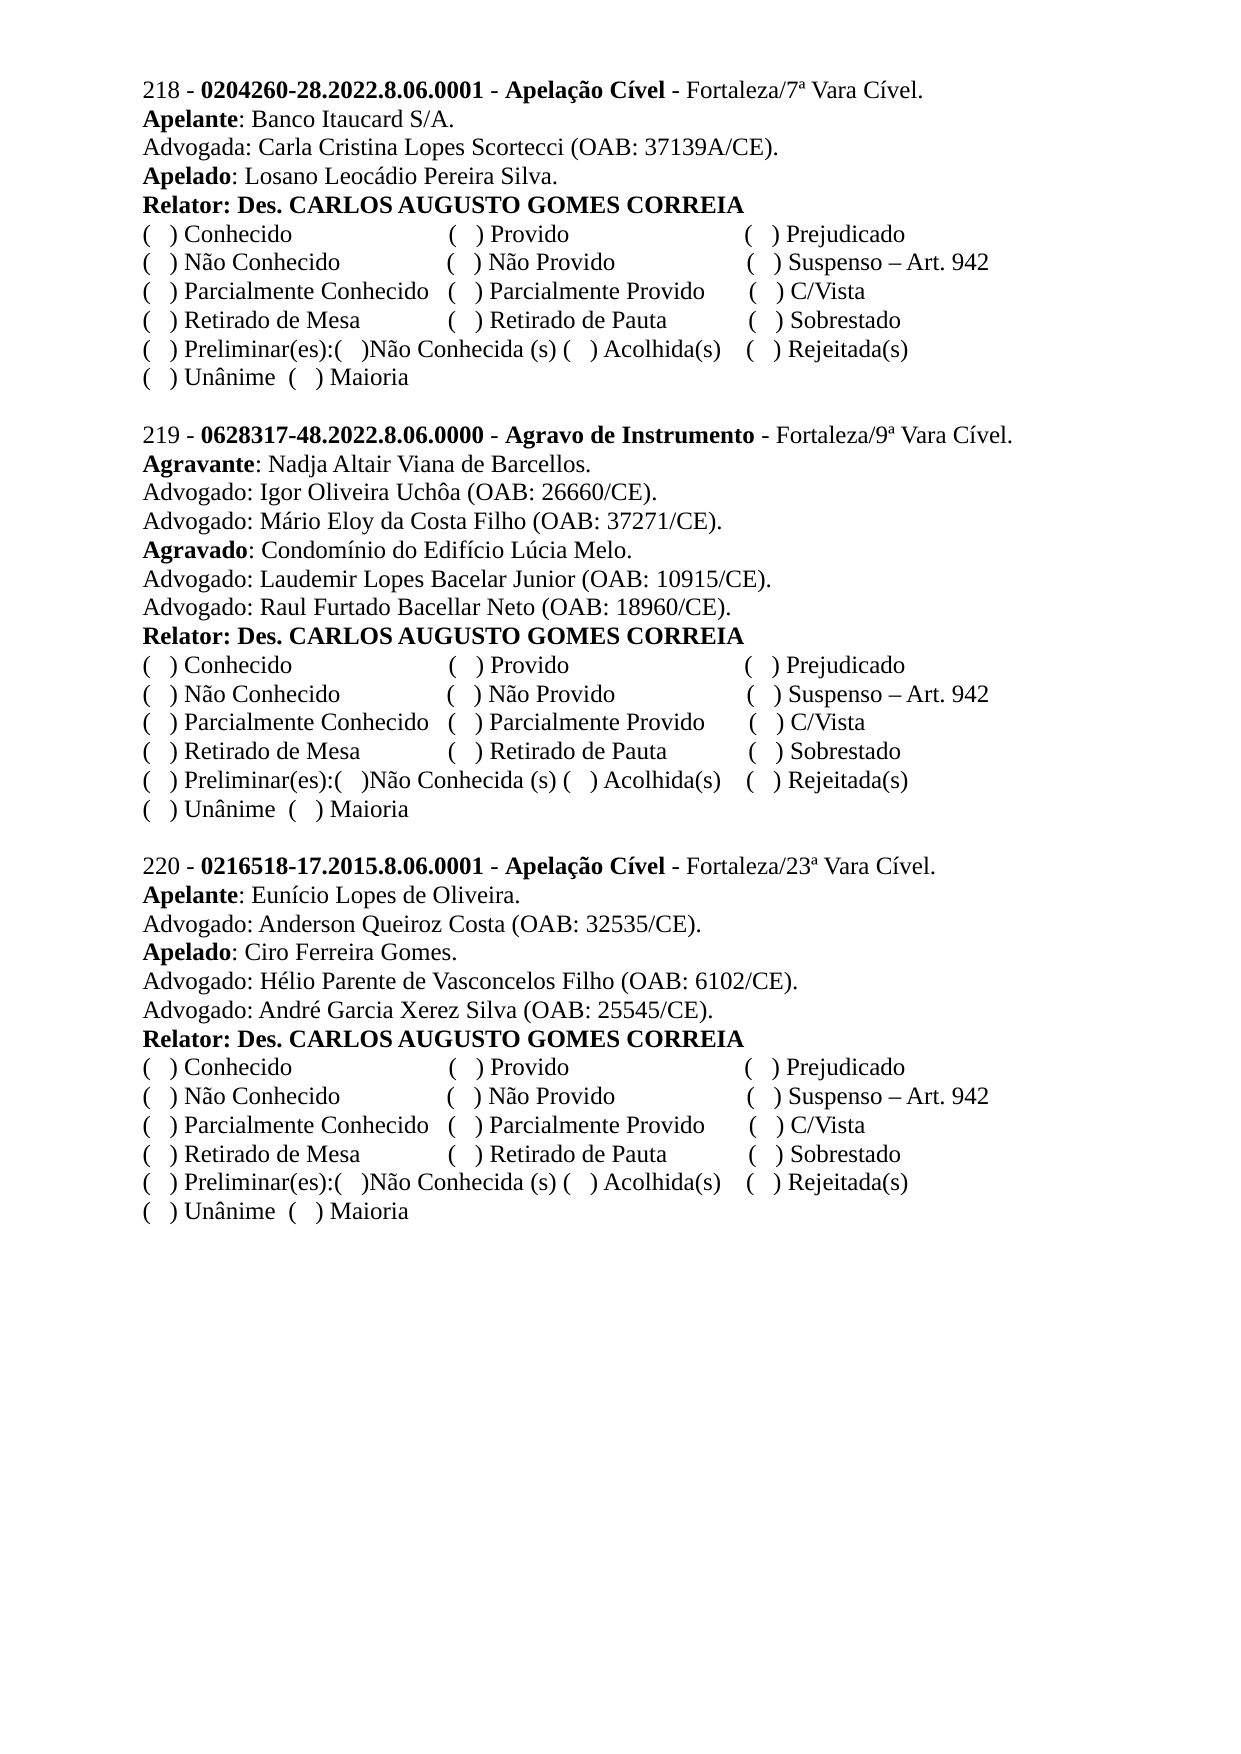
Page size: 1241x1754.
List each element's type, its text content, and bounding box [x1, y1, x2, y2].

text ( ) Conhecido ( ) Provido ( ) Prejudicado [142, 219, 1141, 247]
text Apelante: Banco Itaucard S/A. [142, 104, 1141, 132]
text ( ) Não Conhecido ( ) Não Provido ( ) Suspenso – Art. 942 [142, 679, 1158, 707]
text 220 - 0216518-17.2015.8.06.0001 - Apelação Cível - Fortaleza/23ª Vara Cível. [142, 851, 1141, 880]
text ( ) Preliminar(es):( )Não Conhecida (s) ( ) Acolhida(s) ( ) Rejeitada(s) [142, 1167, 1158, 1196]
text ( ) Conhecido ( ) Provido ( ) Prejudicado [142, 650, 1141, 679]
text ( ) Parcialmente Conhecido ( ) Parcialmente Provido ( ) C/Vista [142, 707, 1158, 736]
text ( ) Unânime ( ) Maioria [142, 1196, 1158, 1225]
text Apelado: Ciro Ferreira Gomes. [142, 937, 1141, 966]
text Advogado: Mário Eloy da Costa Filho (OAB: 37271/CE). [142, 506, 1141, 535]
text ( ) Parcialmente Conhecido ( ) Parcialmente Provido ( ) C/Vista [142, 1110, 1158, 1139]
text ( ) Retirado de Mesa ( ) Retirado de Pauta ( ) Sobrestado [142, 736, 1158, 765]
text Advogado: Hélio Parente de Vasconcelos Filho (OAB: 6102/CE). [142, 966, 1141, 995]
text Relator: Des. CARLOS AUGUSTO GOMES CORREIA [142, 1024, 1141, 1052]
text ( ) Conhecido ( ) Provido ( ) Prejudicado [142, 1052, 1141, 1081]
text ( ) Não Conhecido ( ) Não Provido ( ) Suspenso – Art. 942 [142, 1081, 1158, 1110]
text ( ) Parcialmente Conhecido ( ) Parcialmente Provido ( ) C/Vista [142, 276, 1158, 305]
text Advogado: André Garcia Xerez Silva (OAB: 25545/CE). [142, 995, 1141, 1024]
text Agravado: Condomínio do Edifício Lúcia Melo. [142, 535, 1141, 564]
text Relator: Des. CARLOS AUGUSTO GOMES CORREIA [142, 621, 1141, 650]
text ( ) Preliminar(es):( )Não Conhecida (s) ( ) Acolhida(s) ( ) Rejeitada(s) [142, 765, 1158, 794]
text 218 - 0204260-28.2022.8.06.0001 - Apelação Cível - Fortaleza/7ª Vara Cível. [142, 75, 1141, 104]
text ( ) Preliminar(es):( )Não Conhecida (s) ( ) Acolhida(s) ( ) Rejeitada(s) [142, 334, 1158, 362]
text Advogado: Raul Furtado Bacellar Neto (OAB: 18960/CE). [142, 592, 1141, 621]
text 219 - 0628317-48.2022.8.06.0000 - Agravo de Instrumento - Fortaleza/9ª Vara Cível. [142, 420, 1141, 449]
text Advogado: Laudemir Lopes Bacelar Junior (OAB: 10915/CE). [142, 564, 1141, 592]
text ( ) Unânime ( ) Maioria [142, 794, 1158, 822]
text Advogado: Igor Oliveira Uchôa (OAB: 26660/CE). [142, 477, 1141, 506]
text Agravante: Nadja Altair Viana de Barcellos. [142, 449, 1141, 477]
text ( ) Não Conhecido ( ) Não Provido ( ) Suspenso – Art. 942 [142, 247, 1158, 276]
text ( ) Retirado de Mesa ( ) Retirado de Pauta ( ) Sobrestado [142, 1139, 1158, 1167]
text Apelante: Eunício Lopes de Oliveira. [142, 880, 1141, 909]
text Apelado: Losano Leocádio Pereira Silva. [142, 161, 1141, 190]
text Advogada: Carla Cristina Lopes Scortecci (OAB: 37139A/CE). [142, 132, 1141, 161]
text Relator: Des. CARLOS AUGUSTO GOMES CORREIA [142, 190, 1141, 219]
text ( ) Unânime ( ) Maioria [142, 362, 1158, 391]
text Advogado: Anderson Queiroz Costa (OAB: 32535/CE). [142, 909, 1141, 937]
text ( ) Retirado de Mesa ( ) Retirado de Pauta ( ) Sobrestado [142, 305, 1158, 334]
